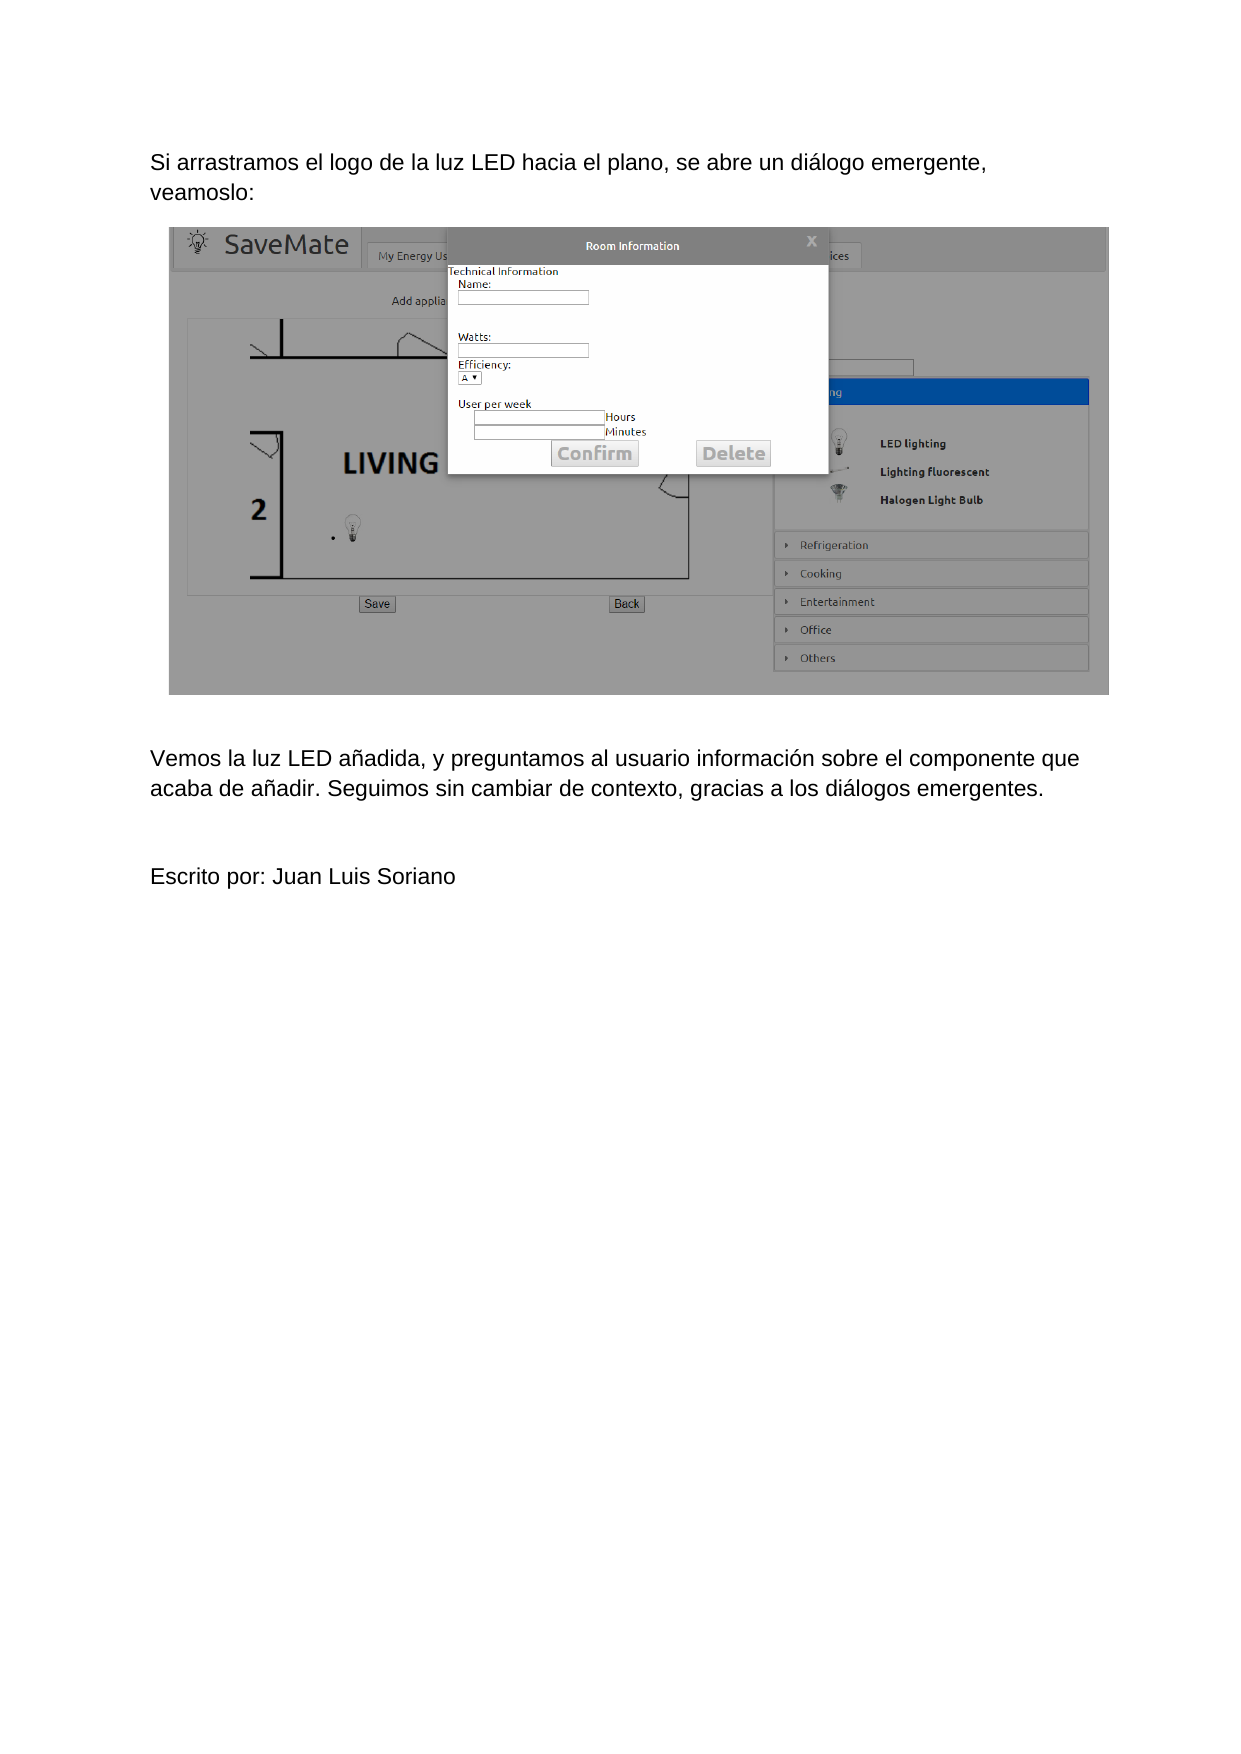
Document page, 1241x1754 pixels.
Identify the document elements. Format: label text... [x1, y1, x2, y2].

text Escrito por: Juan Luis Soriano [150, 863, 1091, 889]
text Vemos la luz LED añadida, y preguntamos al usuario información sobre el componente que acaba de añadir. Seguimos sin cambiar de contexto, gracias a los diálogos emergentes. [150, 746, 1091, 801]
text Si arrastramos el logo de la luz LED hacia el plano, se abre un diálogo emergente, veamoslo: [150, 150, 1091, 205]
picture [168, 227, 1109, 695]
